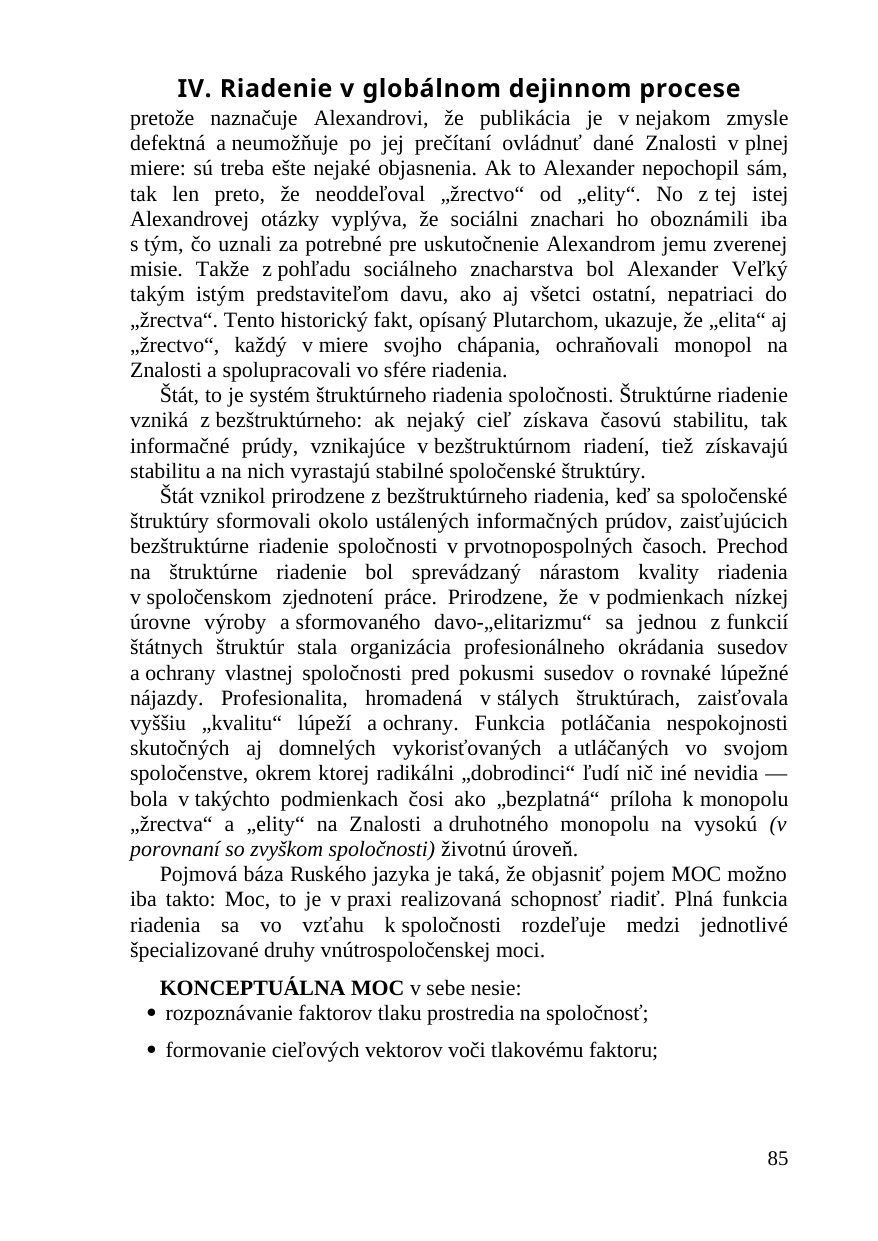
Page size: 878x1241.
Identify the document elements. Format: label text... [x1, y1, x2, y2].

text pretože naznačuje Alexandrovi, že publikácia je v nejakom zmysle defektná a neumožňuje po jej prečítaní ovládnuť dané Znalosti v plnej miere: sú treba ešte nejaké objasnenia. Ak to Alexander nepochopil sám, tak len preto, že neoddeľoval „žrectvo“ od „elity“. No z tej istej Alexandrovej otázky vyplýva, že sociálni znachari ho oboznámili iba s tým, čo uznali za potrebné pre uskutočnenie Alexandrom jemu zverenej misie. Takže z pohľadu sociálneho znacharstva bol Alexander Veľký takým istým predstaviteľom davu, ako aj všetci ostatní, nepatriaci do „žrectva“. Tento historický fakt, opísaný Plutarchom, ukazuje, že „elita“ aj „žrectvo“, každý v miere svojho chápania, ochraňovali monopol na Znalosti a spolupracovali vo sfére riadenia. [130, 105, 788, 382]
list formovanie cieľových vektorov voči tlakovému faktoru; [148, 1037, 788, 1063]
list rozpoznávanie faktorov tlaku prostredia na spoločnosť; [148, 1000, 788, 1025]
text Pojmová báza Ruského jazyka je taká, že objasniť pojem MOC možno iba takto: Moc, to je v praxi realizovaná schopnosť riadiť. Plná funkcia riadenia sa vo vzťahu k spoločnosti rozdeľuje medzi jednotlivé špecializované druhy vnútrospoločenskej moci. [130, 861, 788, 962]
text Štát vznikol prirodzene z bezštruktúrneho riadenia, keď sa spoločenské štruktúry sformovali okolo ustálených informačných prúdov, zaisťujúcich bezštruktúrne riadenie spoločnosti v prvotnopospolných časoch. Prechod na štruktúrne riadenie bol sprevádzaný nárastom kvality riadenia v spoločenskom zjednotení práce. Prirodzene, že v podmienkach nízkej úrovne výroby a sformovaného davo-„elitarizmu“ sa jednou z funkcií štátnych štruktúr stala organizácia profesionálneho okrádania susedov a ochrany vlastnej spoločnosti pred pokusmi susedov o rovnaké lúpežné nájazdy. Profesionalita, hromadená v stálych štruktúrach, zaisťovala vyššiu „kvalitu“ lúpeží a ochrany. Funkcia potláčania nespokojnosti skutočných aj domnelých vykorisťovaných a utláčaných vo svojom spoločenstve, okrem ktorej radikálni „dobrodinci“ ľudí nič iné nevidia — bola v takýchto podmienkach čosi ako „bezplatná“ príloha k monopolu „žrectva“ a „elity“ na Znalosti a druhotného monopolu na vysokú (v porovnaní so zvyškom spoločnosti) životnú úroveň. [130, 483, 788, 861]
text Štát, to je systém štruktúrneho riadenia spoločnosti. Štruktúrne riadenie vzniká z bezštruktúrneho: ak nejaký cieľ získava časovú stabilitu, tak informačné prúdy, vznikajúce v bezštruktúrnom riadení, tiež získavajú stabilitu a na nich vyrastajú stabilné spoločenské štruktúry. [130, 382, 788, 483]
text KONCEPTUÁLNA MOC v sebe nesie: [130, 974, 788, 1000]
